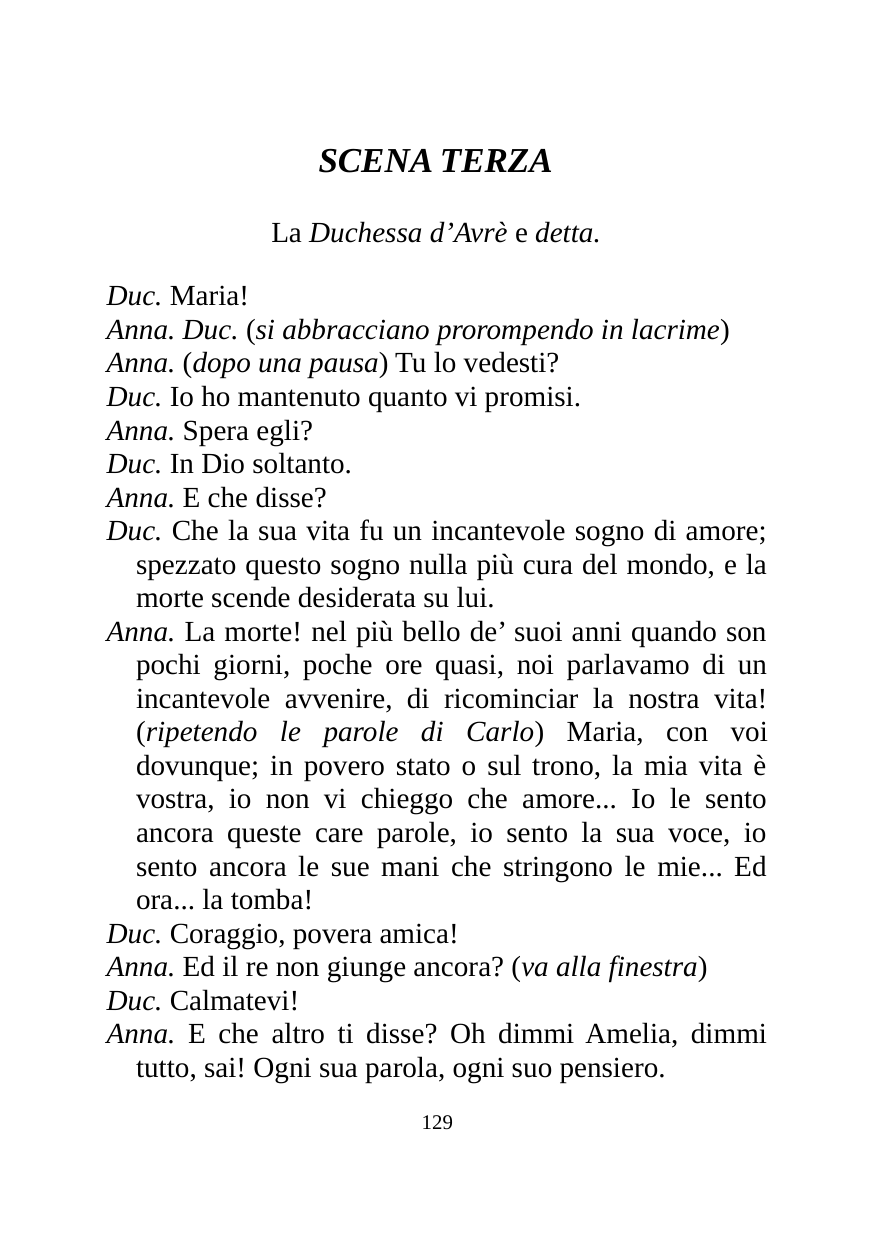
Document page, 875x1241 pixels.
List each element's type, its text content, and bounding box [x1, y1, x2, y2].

text Anna. Ed il re non giunge ancora? (va alla finestra) [106, 949, 768, 983]
subtitle SCENA TERZA [106, 140, 768, 180]
text Duc. Io ho mantenuto quanto vi promisi. [106, 379, 768, 413]
text Anna. E che altro ti disse? Oh dimmi Amelia, dimmi tutto, sai! Ogni sua parola, ogni suo pensiero. [106, 1016, 768, 1083]
text Duc. Coraggio, povera amica! [106, 916, 768, 949]
text Duc. In Dio soltanto. [106, 446, 768, 480]
text Duc. Che la sua vita fu un incantevole sogno di amore; spezzato questo sogno nulla più cura del mondo, e la morte scende desiderata su lui. [106, 513, 768, 614]
text La Duchessa d’Avrè e detta. [106, 216, 768, 249]
text Anna. E che disse? [106, 480, 768, 513]
text Anna. La morte! nel più bello de’ suoi anni quando son pochi giorni, poche ore quasi, noi parlavamo di un incantevole avvenire, di ricominciar la nostra vita! (ripetendo le parole di Carlo) Maria, con voi dovunque; in povero stato o sul trono, la mia vita è vostra, io non vi chieggo che amore... Io le sento ancora queste care parole, io sento la sua voce, io sento ancora le sue mani che stringono le mie... Ed ora... la tomba! [106, 614, 768, 916]
text Anna. Duc. (si abbracciano prorompendo in lacrime) [106, 312, 768, 346]
text Duc. Calmatevi! [106, 983, 768, 1016]
text Anna. (dopo una pausa) Tu lo vedesti? [106, 346, 768, 379]
text Anna. Spera egli? [106, 413, 768, 446]
text Duc. Maria! [106, 278, 768, 312]
